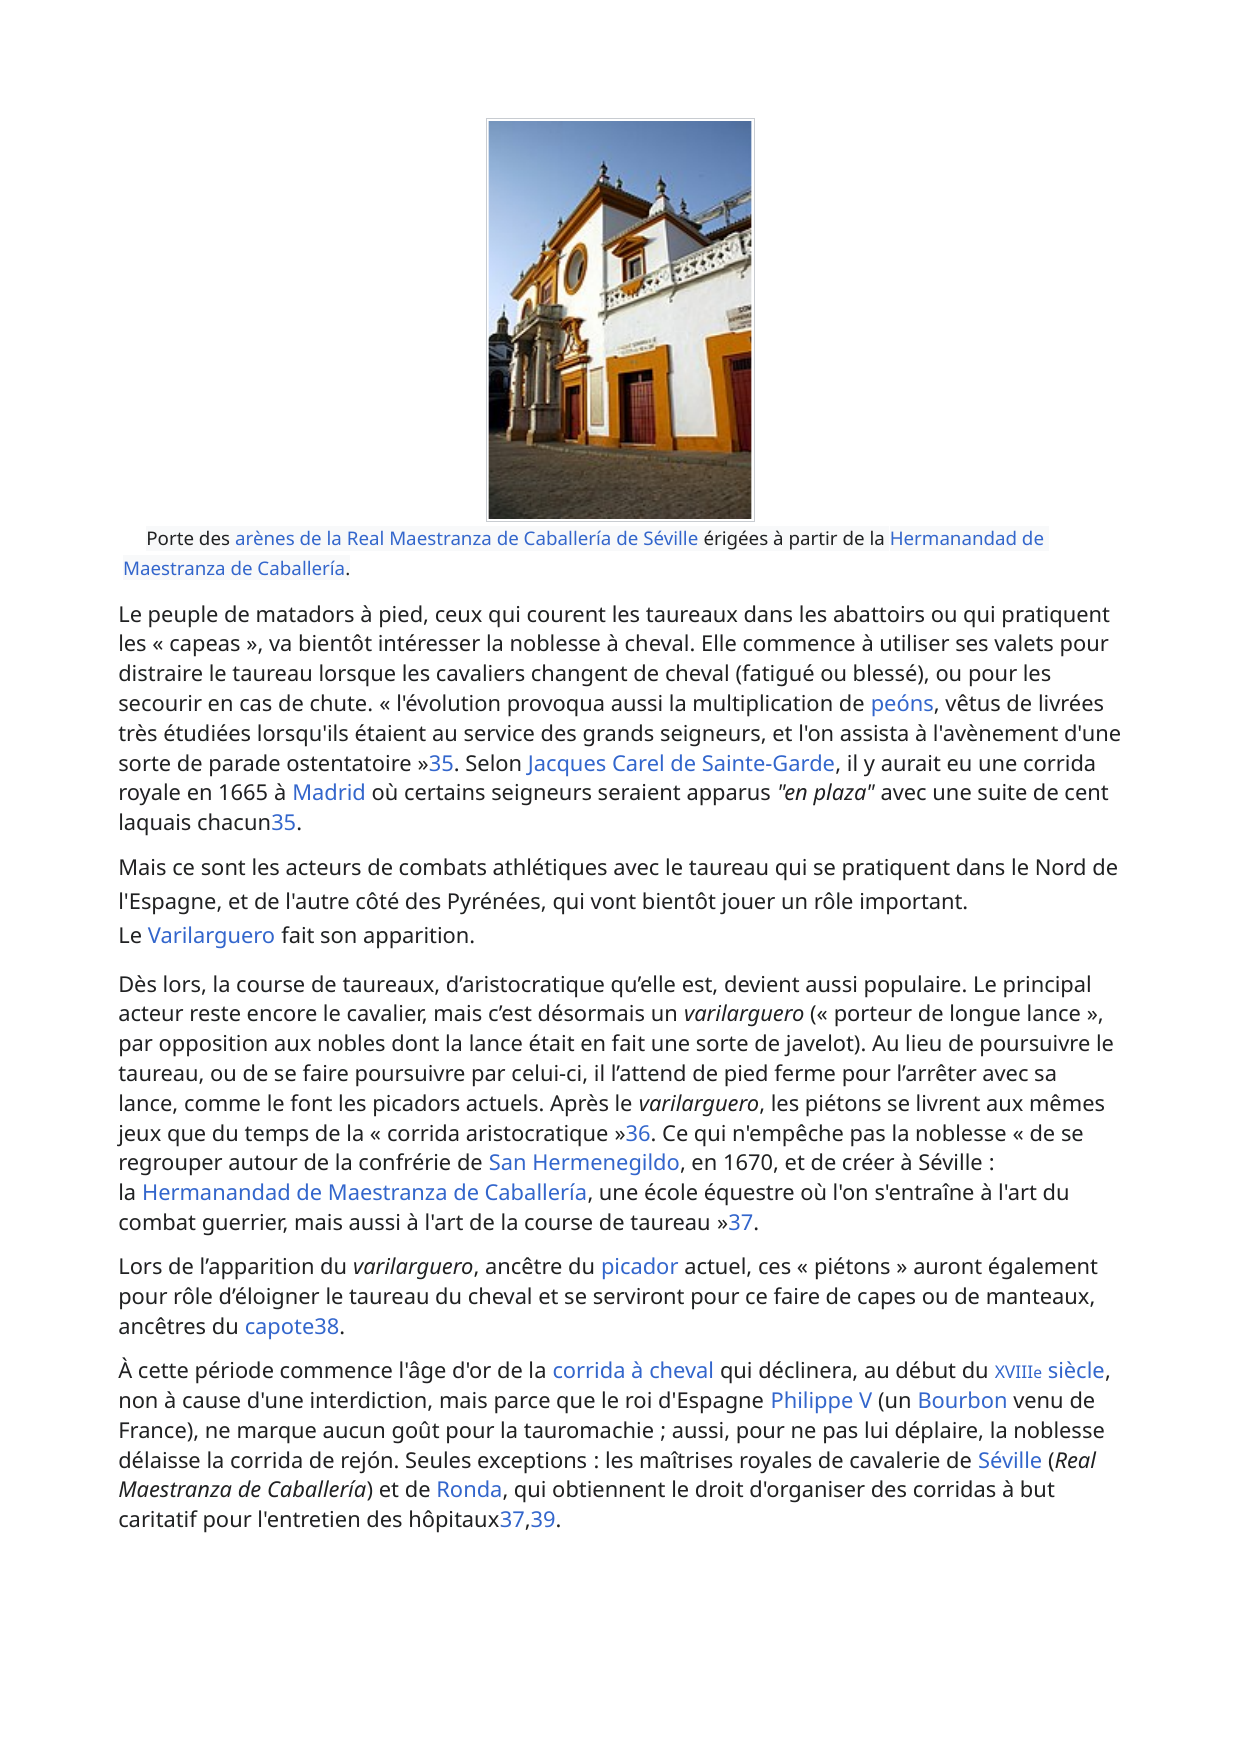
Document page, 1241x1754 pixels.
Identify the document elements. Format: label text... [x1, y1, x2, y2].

picture [488, 121, 752, 519]
text Porte des arènes de la Real Maestranza de Caballería de Séville érigées à partir de la Hermanandad de Maestranza de Caballería. [123, 526, 1122, 580]
text Lors de l’apparition du varilarguero, ancêtre du picador actuel, ces « piétons » auront également pour rôle d’éloigner le taureau du cheval et se serviront pour ce faire de capes ou de manteaux, ancêtres du capote38. [118, 1251, 1122, 1341]
text Dès lors, la course de taureaux, d’aristocratique qu’elle est, devient aussi populaire. Le principal acteur reste encore le cavalier, mais c’est désormais un varilarguero (« porteur de longue lance », par opposition aux nobles dont la lance était en fait une sorte de javelot). Au lieu de poursuivre le taureau, ou de se faire poursuivre par celui-ci, il l’attend de pied ferme pour l’arrêter avec sa lance, comme le font les picadors actuels. Après le varilarguero, les piétons se livrent aux mêmes jeux que du temps de la « corrida aristocratique »36. Ce qui n'empêche pas la noblesse « de se regrouper autour de la confrérie de San Hermenegildo, en 1670, et de créer à Séville : la Hermanandad de Maestranza de Caballería, une école équestre où l'on s'entraîne à l'art du combat guerrier, mais aussi à l'art de la course de taureau »37. [118, 969, 1122, 1237]
text Mais ce sont les acteurs de combats athlétiques avec le taureau qui se pratiquent dans le Nord de l'Espagne, et de l'autre côté des Pyrénées, qui vont bientôt jouer un rôle important. Le Varilarguero fait son apparition. [118, 852, 1122, 950]
text Le peuple de matadors à pied, ceux qui courent les taureaux dans les abattoirs ou qui pratiquent les « capeas », va bientôt intéresser la noblesse à cheval. Elle commence à utiliser ses valets pour distraire le taureau lorsque les cavaliers changent de cheval (fatigué ou blessé), ou pour les secourir en cas de chute. « l'évolution provoqua aussi la multiplication de peóns, vêtus de livrées très étudiées lorsqu'ils étaient au service des grands seigneurs, et l'on assista à l'avènement d'une sorte de parade ostentatoire »35. Selon Jacques Carel de Sainte-Garde, il y aurait eu une corrida royale en 1665 à Madrid où certains seigneurs seraient apparus "en plaza" avec une suite de cent laquais chacun35. [118, 599, 1122, 837]
text À cette période commence l'âge d'or de la corrida à cheval qui déclinera, au début du xviiie siècle, non à cause d'une interdiction, mais parce que le roi d'Espagne Philippe V (un Bourbon venu de France), ne marque aucun goût pour la tauromachie ; aussi, pour ne pas lui déplaire, la noblesse délaisse la corrida de rejón. Seules exceptions : les maîtrises royales de cavalerie de Séville (Real Maestranza de Caballería) et de Ronda, qui obtiennent le droit d'organiser des corridas à but caritatif pour l'entretien des hôpitaux37,39. [118, 1355, 1122, 1534]
